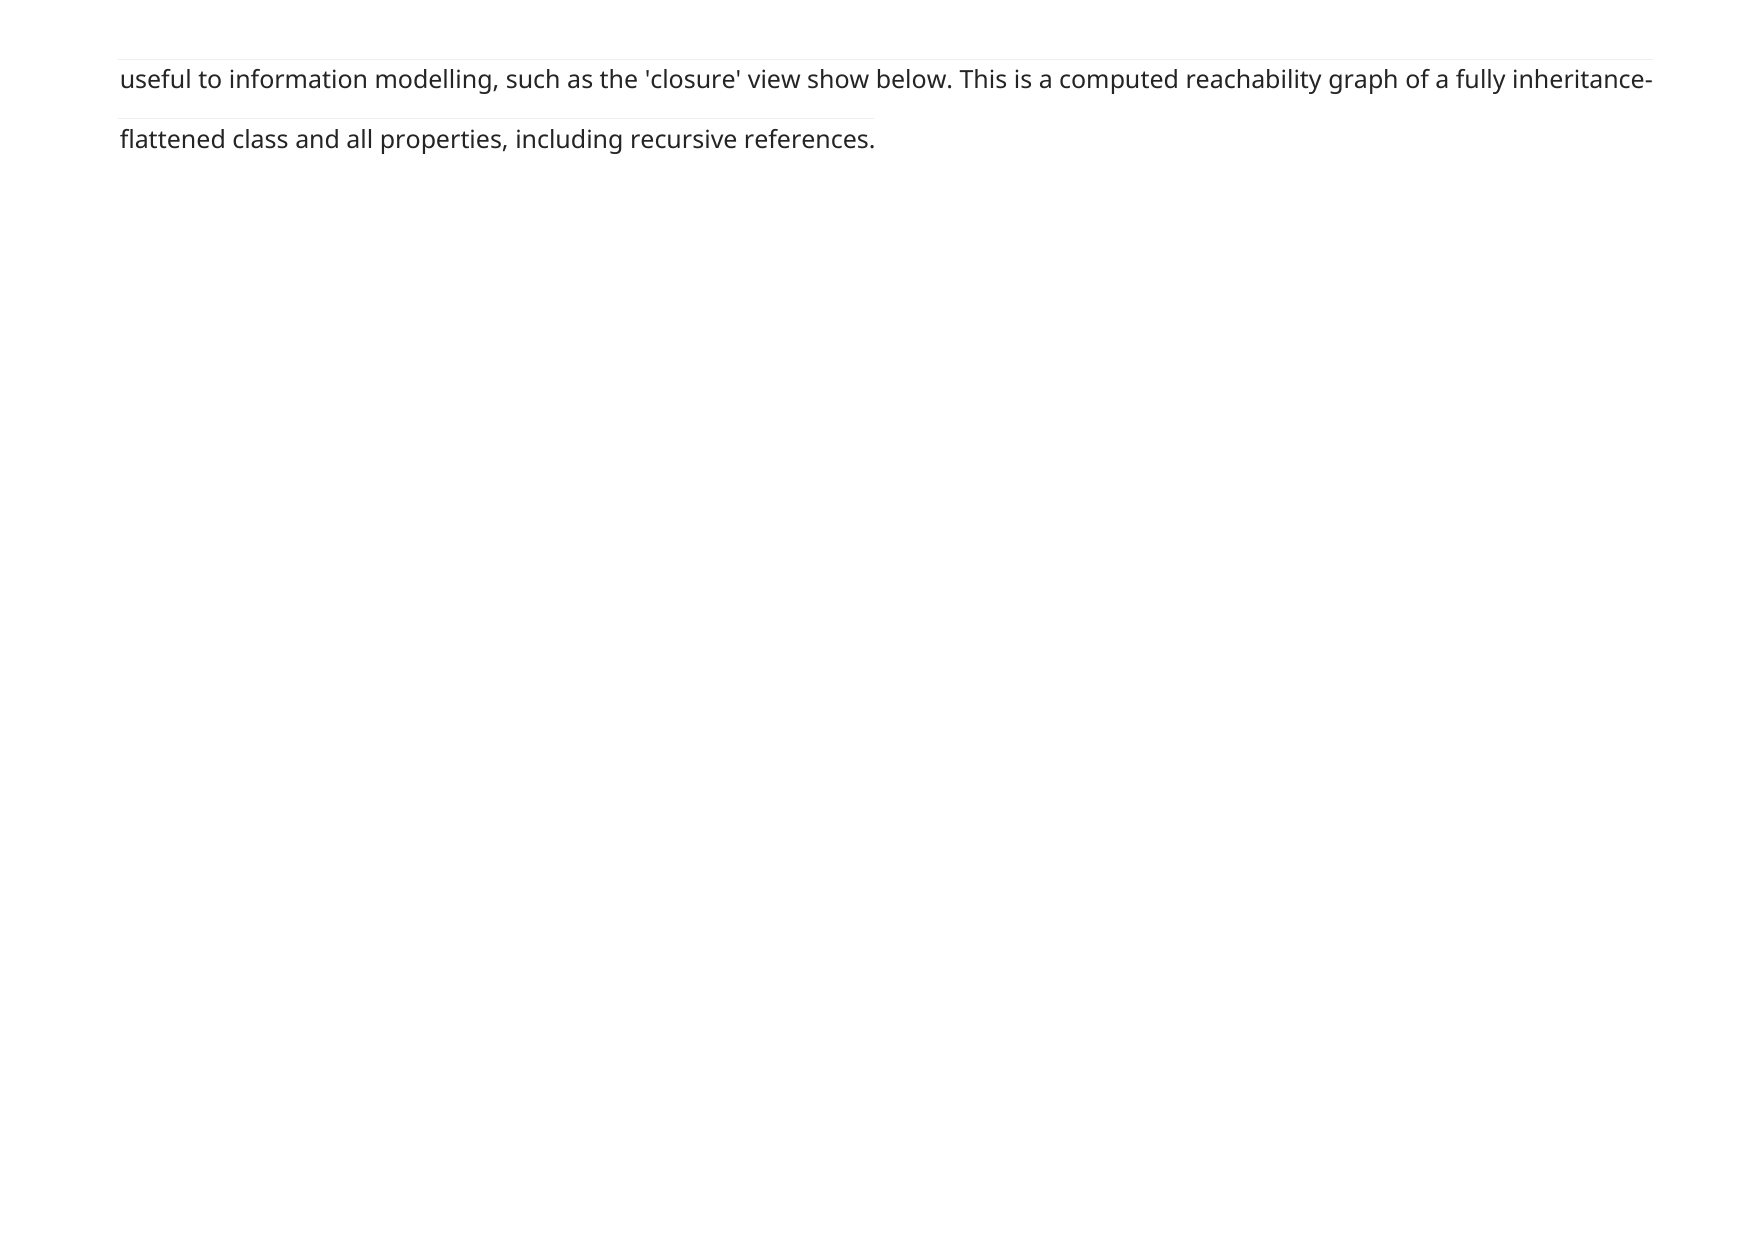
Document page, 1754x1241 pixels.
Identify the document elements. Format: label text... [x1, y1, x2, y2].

text useful to information modelling, such as the 'closure' view show below. This is a computed reachability graph of a fully inheritance-flattened class and all properties, including recursive references. [118, 59, 1695, 155]
